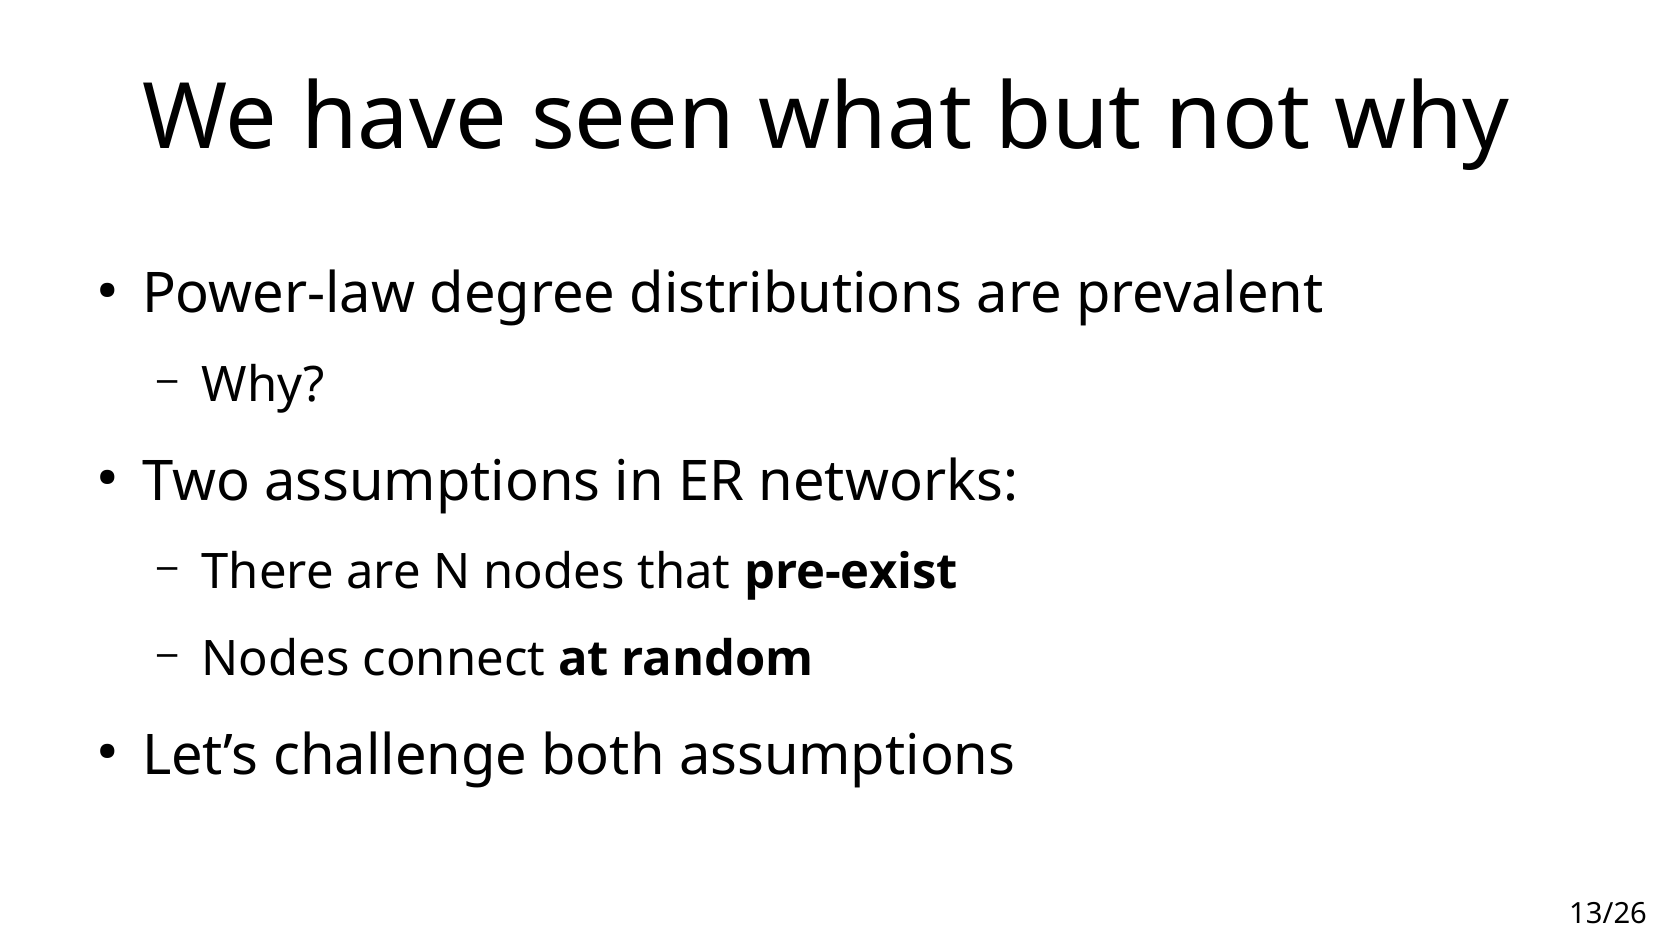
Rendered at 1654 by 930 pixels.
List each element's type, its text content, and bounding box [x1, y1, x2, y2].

title We have seen what but not why [82, 1, 1571, 225]
list Power-law degree distributions are prevalent Why? Two assumptions in ER networks: There are N nodes that pre-exist Nodes connect at random Let’s challenge both assumptions [82, 252, 1571, 793]
